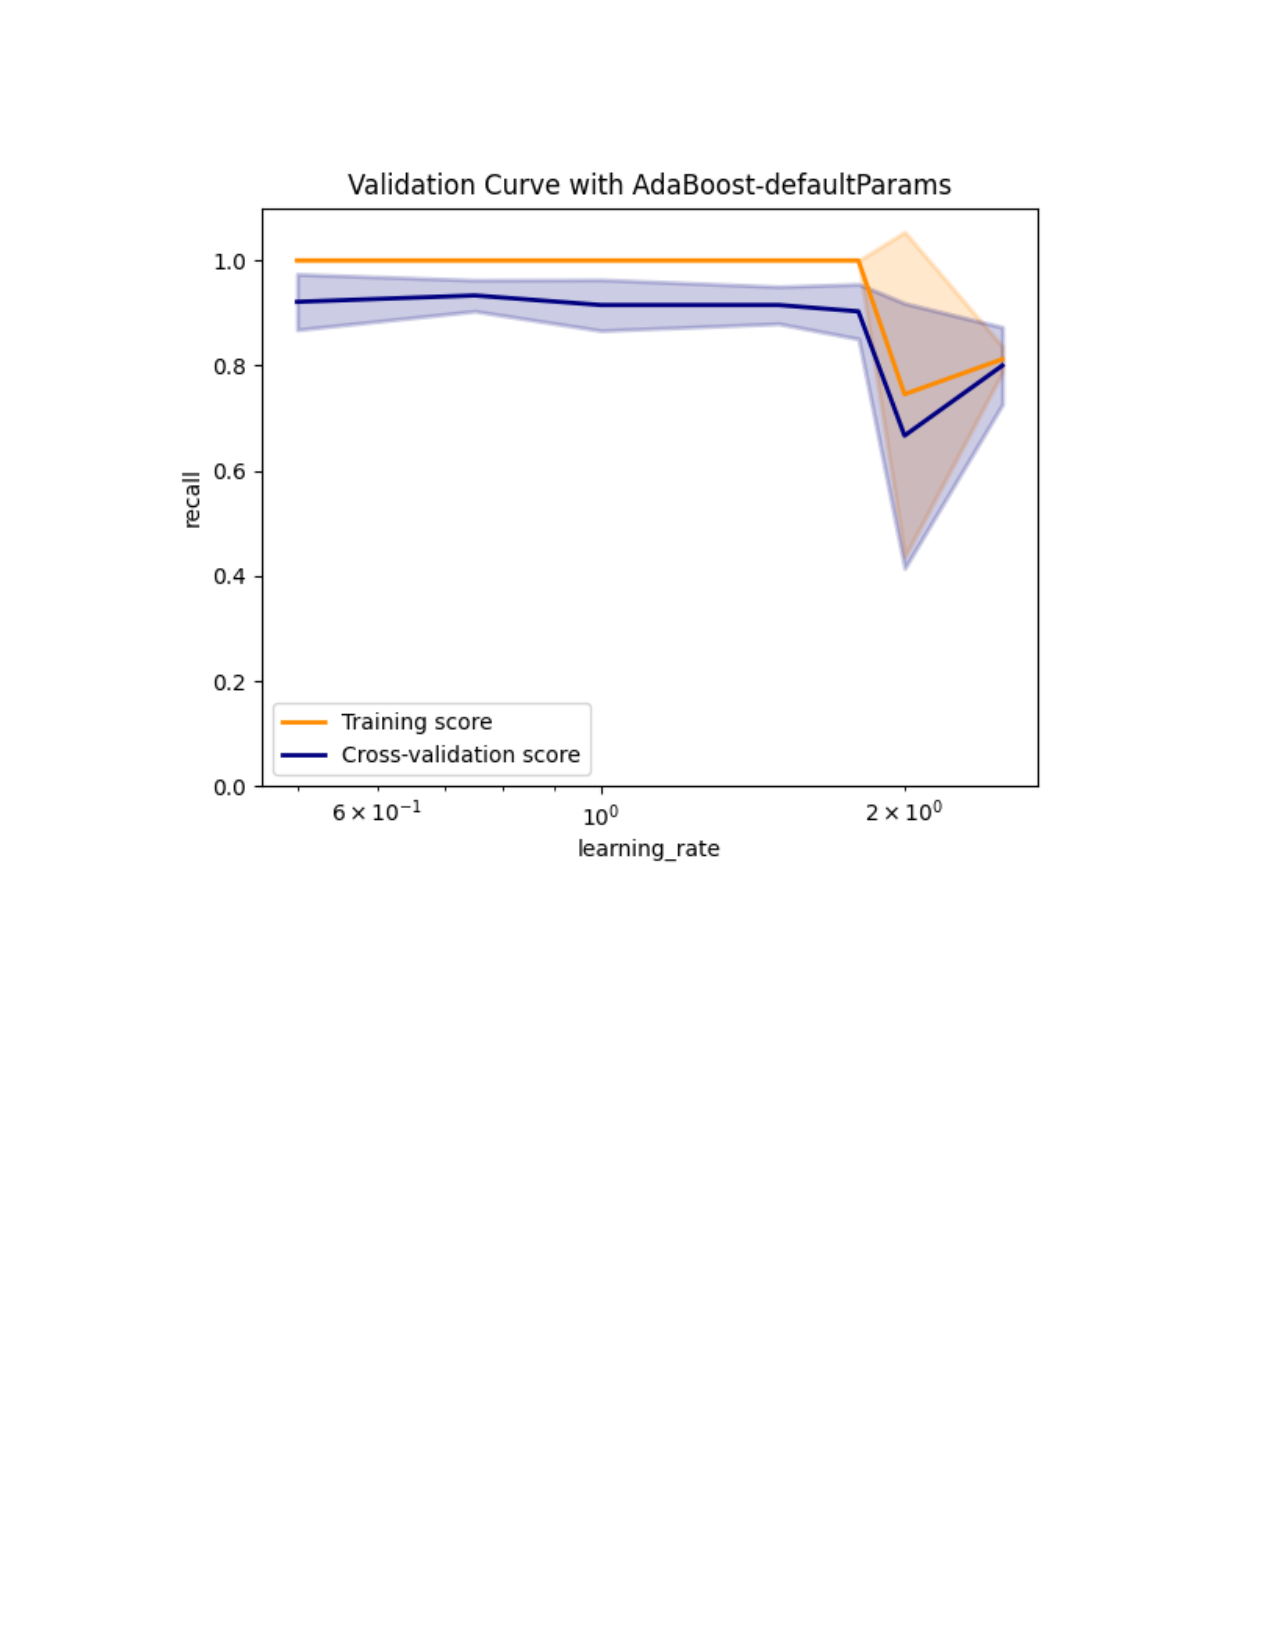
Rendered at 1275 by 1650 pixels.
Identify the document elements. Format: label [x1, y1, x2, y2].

picture [137, 118, 1138, 869]
